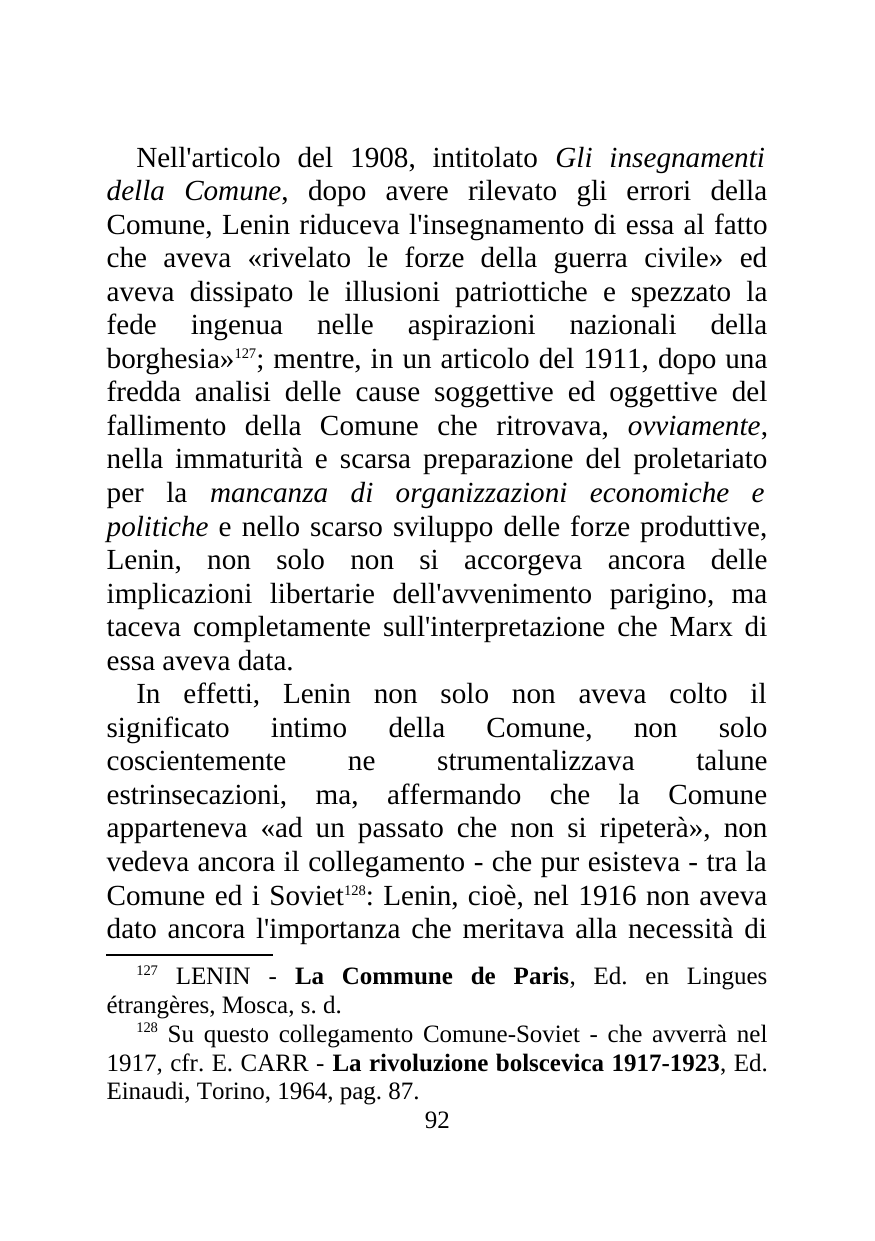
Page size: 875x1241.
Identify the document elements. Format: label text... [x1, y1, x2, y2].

text Su questo collegamento Comune-Soviet - che avverrà nel 1917, cfr. E. CARR - La rivoluzione bolscevica 1917-1923, Ed. Einaudi, Torino, 1964, pag. 87. [106, 1019, 768, 1105]
text LENIN - La Commune de Paris, Ed. en Lingues étrangères, Mosca, s. d. [106, 961, 768, 1019]
text In effetti, Lenin non solo non aveva colto il significato intimo della Comune, non solo coscientemente ne strumentalizzava talune estrinsecazioni, ma, affermando che la Comune apparteneva «ad un passato che non si ripeterà», non vedeva ancora il collegamento - che pur esisteva - tra la Comune ed i Soviet: Lenin, cioè, nel 1916 non aveva dato ancora l'importanza che meritava alla necessità di [106, 676, 768, 945]
text Nell'articolo del 1908, intitolato Gli insegnamenti della Comune, dopo avere rilevato gli errori della Comune, Lenin riduceva l'insegnamento di essa al fatto che aveva «rivelato le forze della guerra civile» ed aveva dissipato le illusioni patriottiche e spezzato la fede ingenua nelle aspirazioni nazionali della borghesia»; mentre, in un articolo del 1911, dopo una fredda analisi delle cause soggettive ed oggettive del fallimento della Comune che ritrovava, ovviamente, nella immaturità e scarsa preparazione del proletariato per la mancanza di organizzazioni economiche e politiche e nello scarso sviluppo delle forze produttive, Lenin, non solo non si accorgeva ancora delle implicazioni libertarie dell'avvenimento parigino, ma taceva completamente sull'interpretazione che Marx di essa aveva data. [106, 140, 768, 676]
